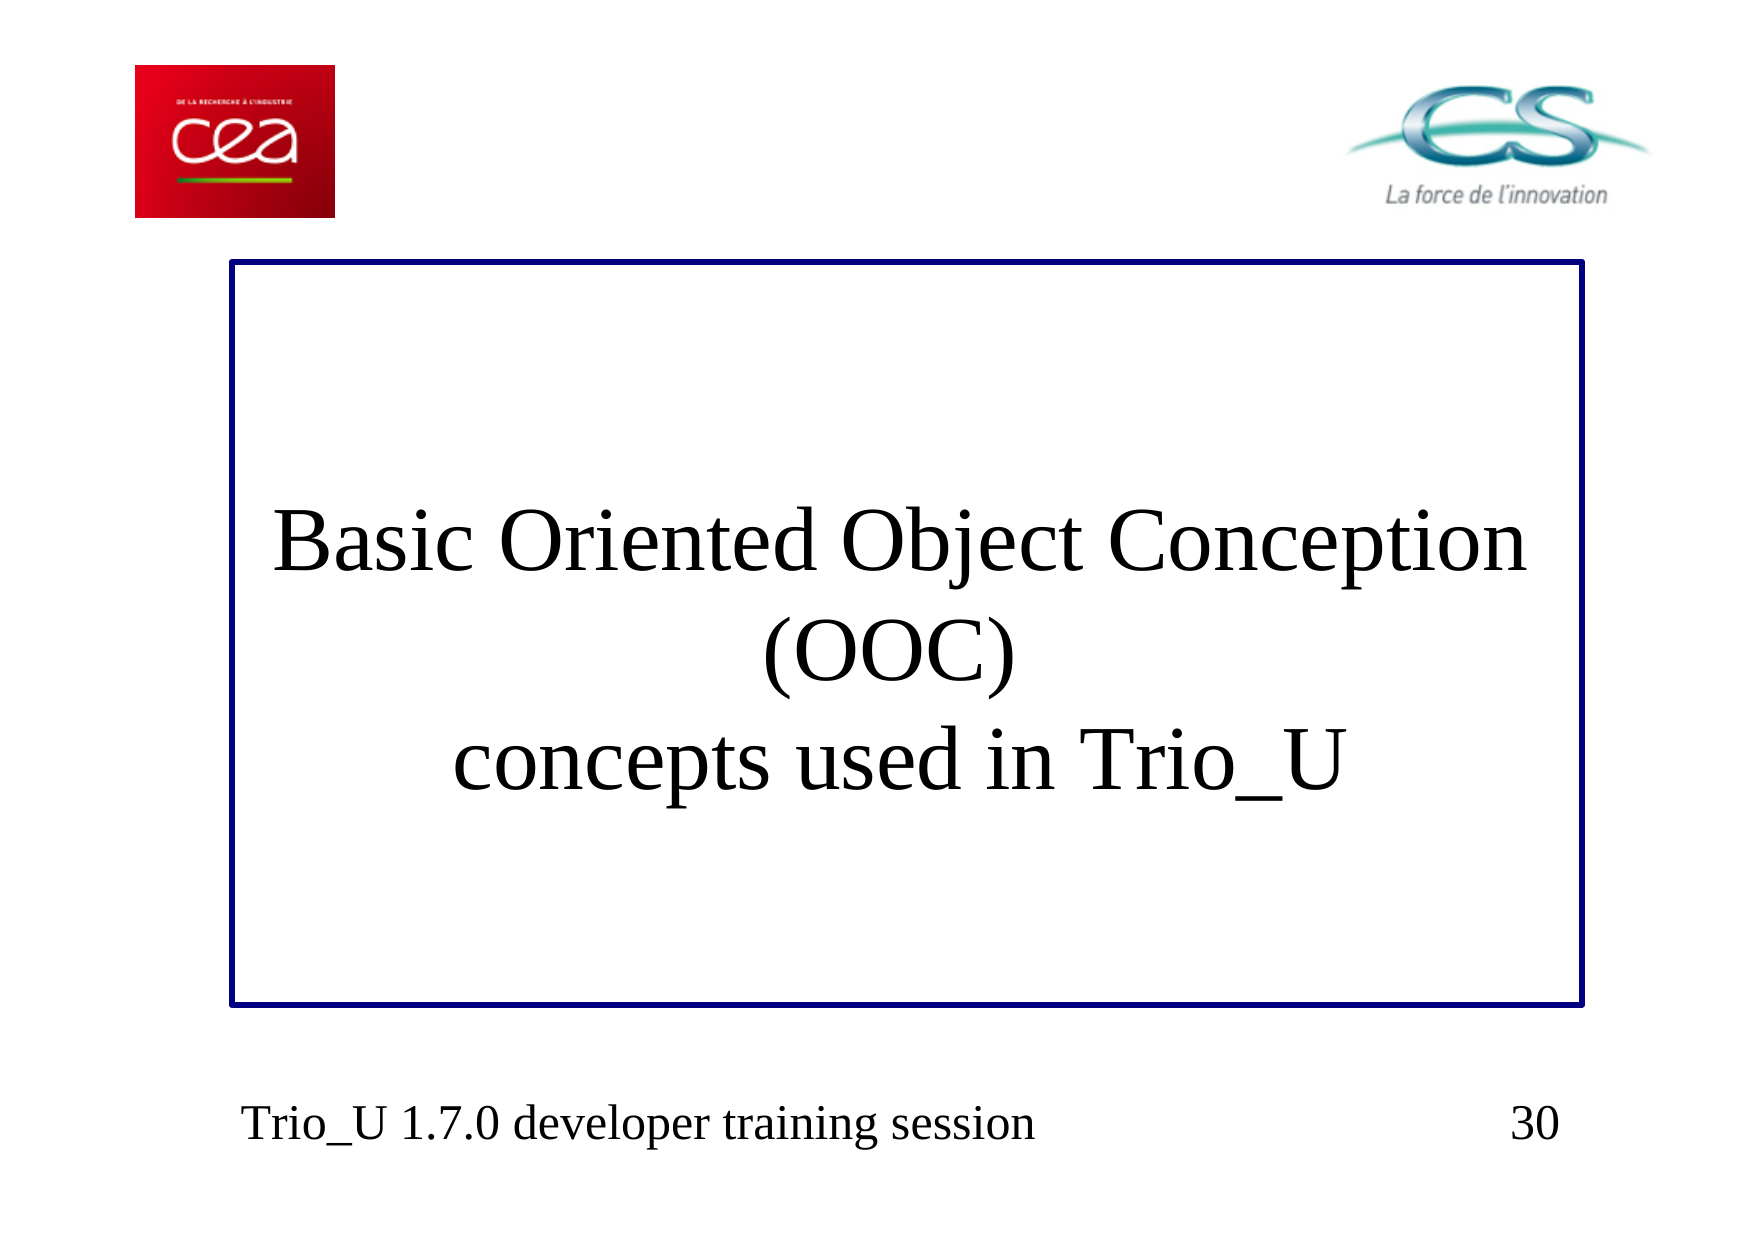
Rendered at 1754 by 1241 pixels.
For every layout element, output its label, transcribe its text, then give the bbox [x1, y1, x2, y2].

picture [135, 65, 335, 218]
title [231, 261, 1583, 1005]
picture [1340, 73, 1662, 218]
title Basic Oriented Object Conception (OOC) concepts used in Trio_U [225, 471, 1577, 816]
